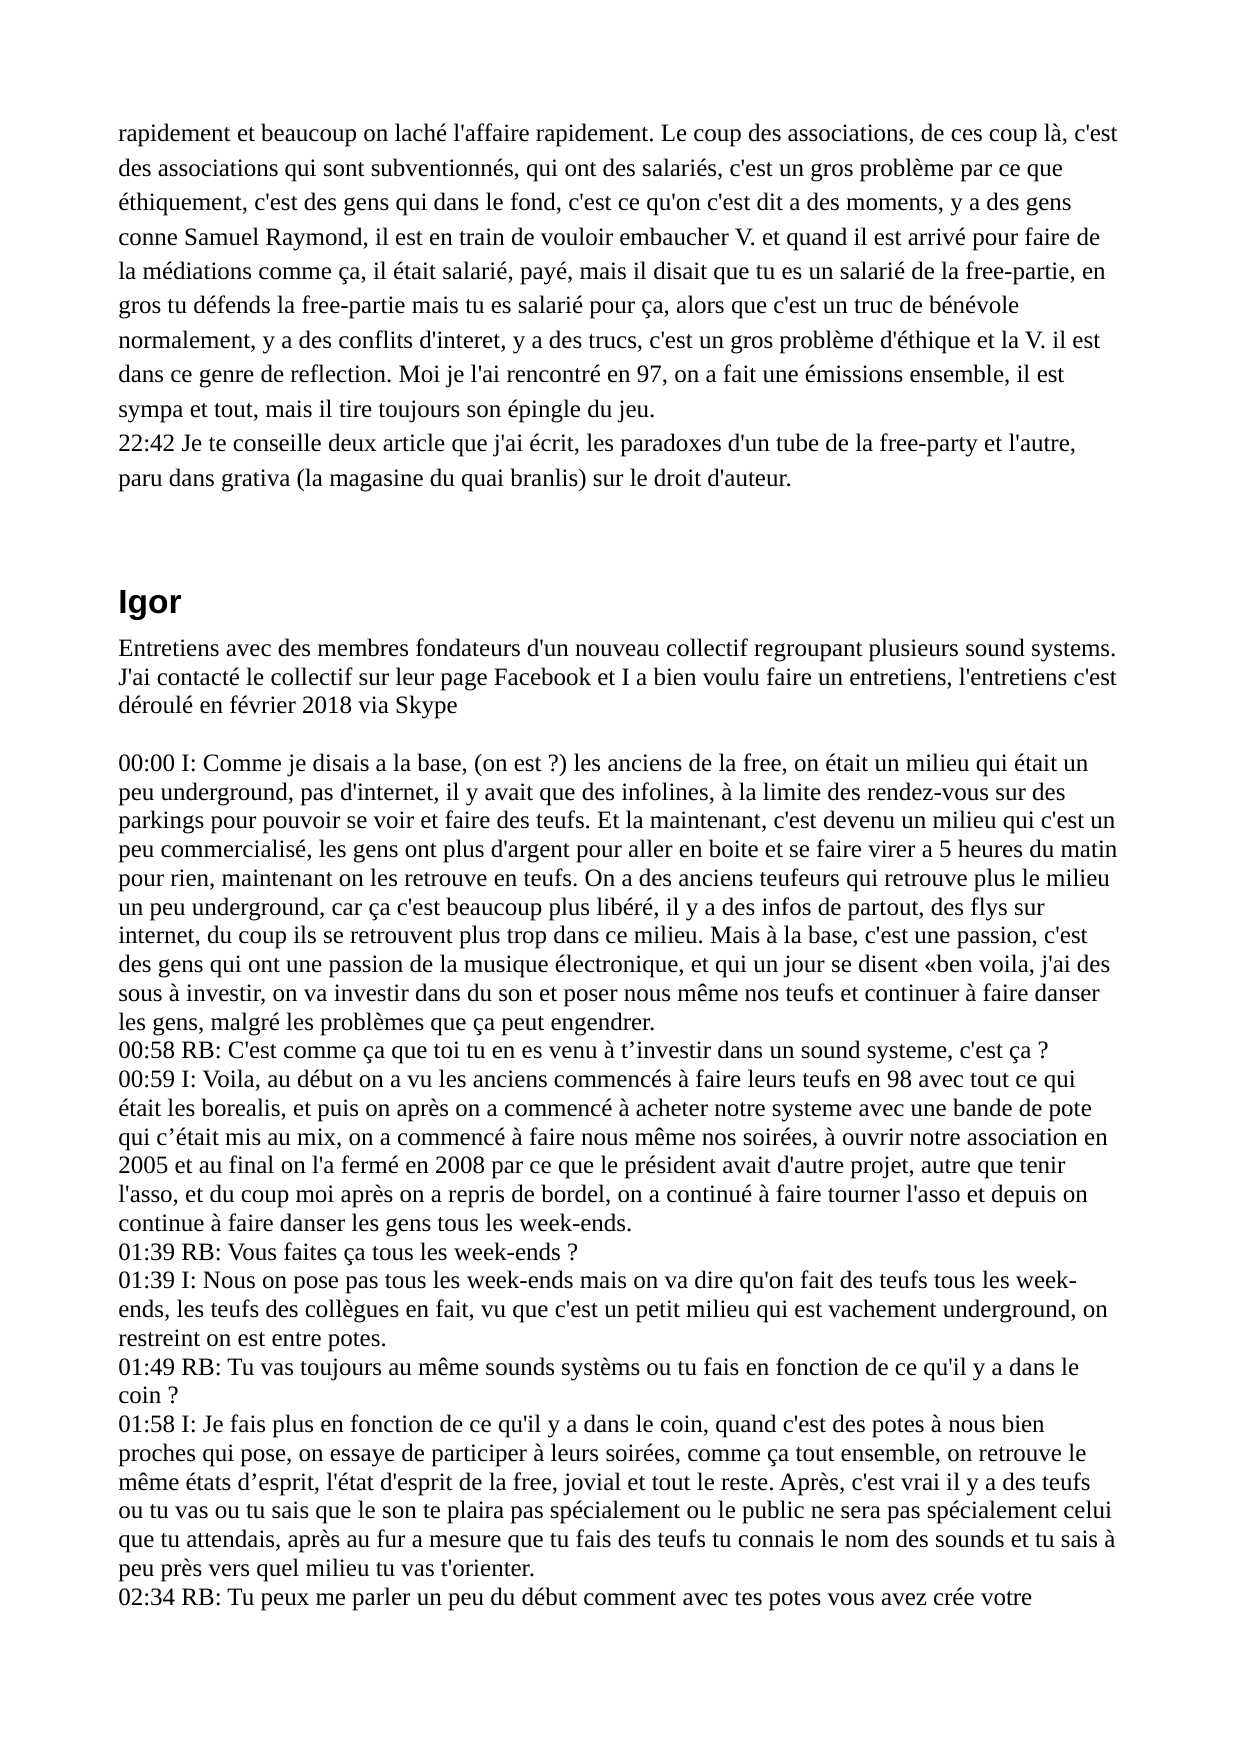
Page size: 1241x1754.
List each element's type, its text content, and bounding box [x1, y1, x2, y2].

subtitle Igor [118, 582, 1122, 621]
text Entretiens avec des membres fondateurs d'un nouveau collectif regroupant plusieurs sound systems. J'ai contacté le collectif sur leur page Facebook et I a bien voulu faire un entretiens, l'entretiens c'est déroulé en février 2018 via Skype 00:00 I: Comme je disais a la base, (on est ?) les anciens de la free, on était un milieu qui était un peu underground, pas d'internet, il y avait que des infolines, à la limite des rendez-vous sur des parkings pour pouvoir se voir et faire des teufs. Et la maintenant, c'est devenu un milieu qui c'est un peu commercialisé, les gens ont plus d'argent pour aller en boite et se faire virer a 5 heures du matin pour rien, maintenant on les retrouve en teufs. On a des anciens teufeurs qui retrouve plus le milieu un peu underground, car ça c'est beaucoup plus libéré, il y a des infos de partout, des flys sur internet, du coup ils se retrouvent plus trop dans ce milieu. Mais à la base, c'est une passion, c'est des gens qui ont une passion de la musique électronique, et qui un jour se disent «ben voila, j'ai des sous à investir, on va investir dans du son et poser nous même nos teufs et continuer à faire danser les gens, malgré les problèmes que ça peut engendrer. 00:58 RB: C'est comme ça que toi tu en es venu à t’investir dans un sound systeme, c'est ça ? 00:59 I: Voila, au début on a vu les anciens commencés à faire leurs teufs en 98 avec tout ce qui était les borealis, et puis on après on a commencé à acheter notre systeme avec une bande de pote qui c’était mis au mix, on a commencé à faire nous même nos soirées, à ouvrir notre association en 2005 et au final on l'a fermé en 2008 par ce que le président avait d'autre projet, autre que tenir l'asso, et du coup moi après on a repris de bordel, on a continué à faire tourner l'asso et depuis on continue à faire danser les gens tous les week-ends. 01:39 RB: Vous faites ça tous les week-ends ? 01:39 I: Nous on pose pas tous les week-ends mais on va dire qu'on fait des teufs tous les week-ends, les teufs des collègues en fait, vu que c'est un petit milieu qui est vachement underground, on restreint on est entre potes. 01:49 RB: Tu vas toujours au même sounds systèms ou tu fais en fonction de ce qu'il y a dans le coin ? 01:58 I: Je fais plus en fonction de ce qu'il y a dans le coin, quand c'est des potes à nous bien proches qui pose, on essaye de participer à leurs soirées, comme ça tout ensemble, on retrouve le même états d’esprit, l'état d'esprit de la free, jovial et tout le reste. Après, c'est vrai il y a des teufs ou tu vas ou tu sais que le son te plaira pas spécialement ou le public ne sera pas spécialement celui que tu attendais, après au fur a mesure que tu fais des teufs tu connais le nom des sounds et tu sais à peu près vers quel milieu tu vas t'orienter. 02:34 RB: Tu peux me parler un peu du début comment avec tes potes vous avez crée votre [118, 633, 1122, 1611]
text rapidement et beaucoup on laché l'affaire rapidement. Le coup des associations, de ces coup là, c'est des associations qui sont subventionnés, qui ont des salariés, c'est un gros problème par ce que éthiquement, c'est des gens qui dans le fond, c'est ce qu'on c'est dit a des moments, y a des gens conne Samuel Raymond, il est en train de vouloir embaucher V. et quand il est arrivé pour faire de la médiations comme ça, il était salarié, payé, mais il disait que tu es un salarié de la free-partie, en gros tu défends la free-partie mais tu es salarié pour ça, alors que c'est un truc de bénévole normalement, y a des conflits d'interet, y a des trucs, c'est un gros problème d'éthique et la V. il est dans ce genre de reflection. Moi je l'ai rencontré en 97, on a fait une émissions ensemble, il est sympa et tout, mais il tire toujours son épingle du jeu. 22:42 Je te conseille deux article que j'ai écrit, les paradoxes d'un tube de la free-party et l'autre, paru dans grativa (la magasine du quai branlis) sur le droit d'auteur. [118, 118, 1122, 492]
